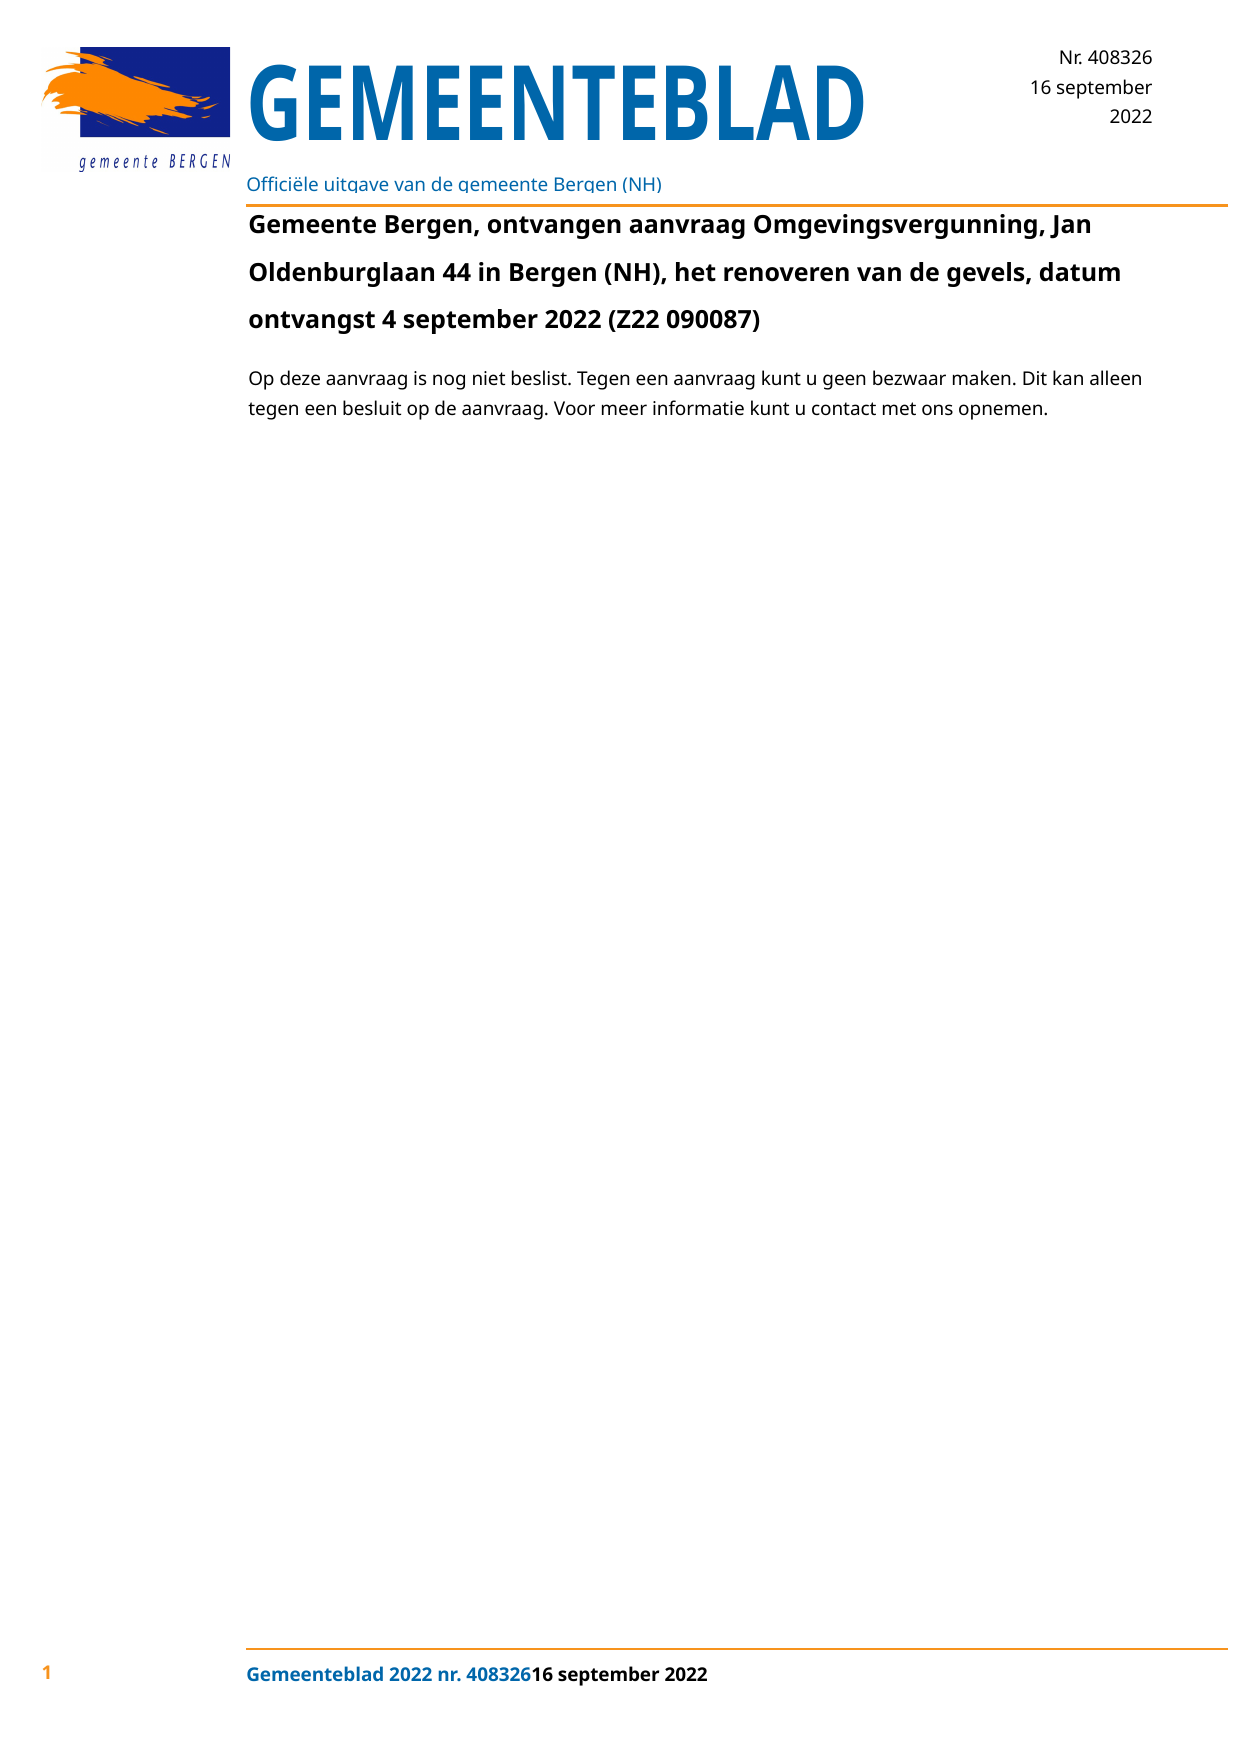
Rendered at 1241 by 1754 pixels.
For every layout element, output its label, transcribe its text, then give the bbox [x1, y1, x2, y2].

picture [41, 47, 231, 172]
text Gemeente Bergen, ontvangen aanvraag Omgevingsvergunning, Jan Oldenburglaan 44 in Bergen (NH), het renoveren van de gevels, datum ontvangst 4 september 2022 (Z22 090087) [248, 207, 1152, 336]
text Op deze aanvraag is nog niet beslist. Tegen een aanvraag kunt u geen bezwaar maken. Dit kan alleen tegen een besluit op de aanvraag. Voor meer informatie kunt u contact met ons opnemen. [248, 366, 1152, 421]
